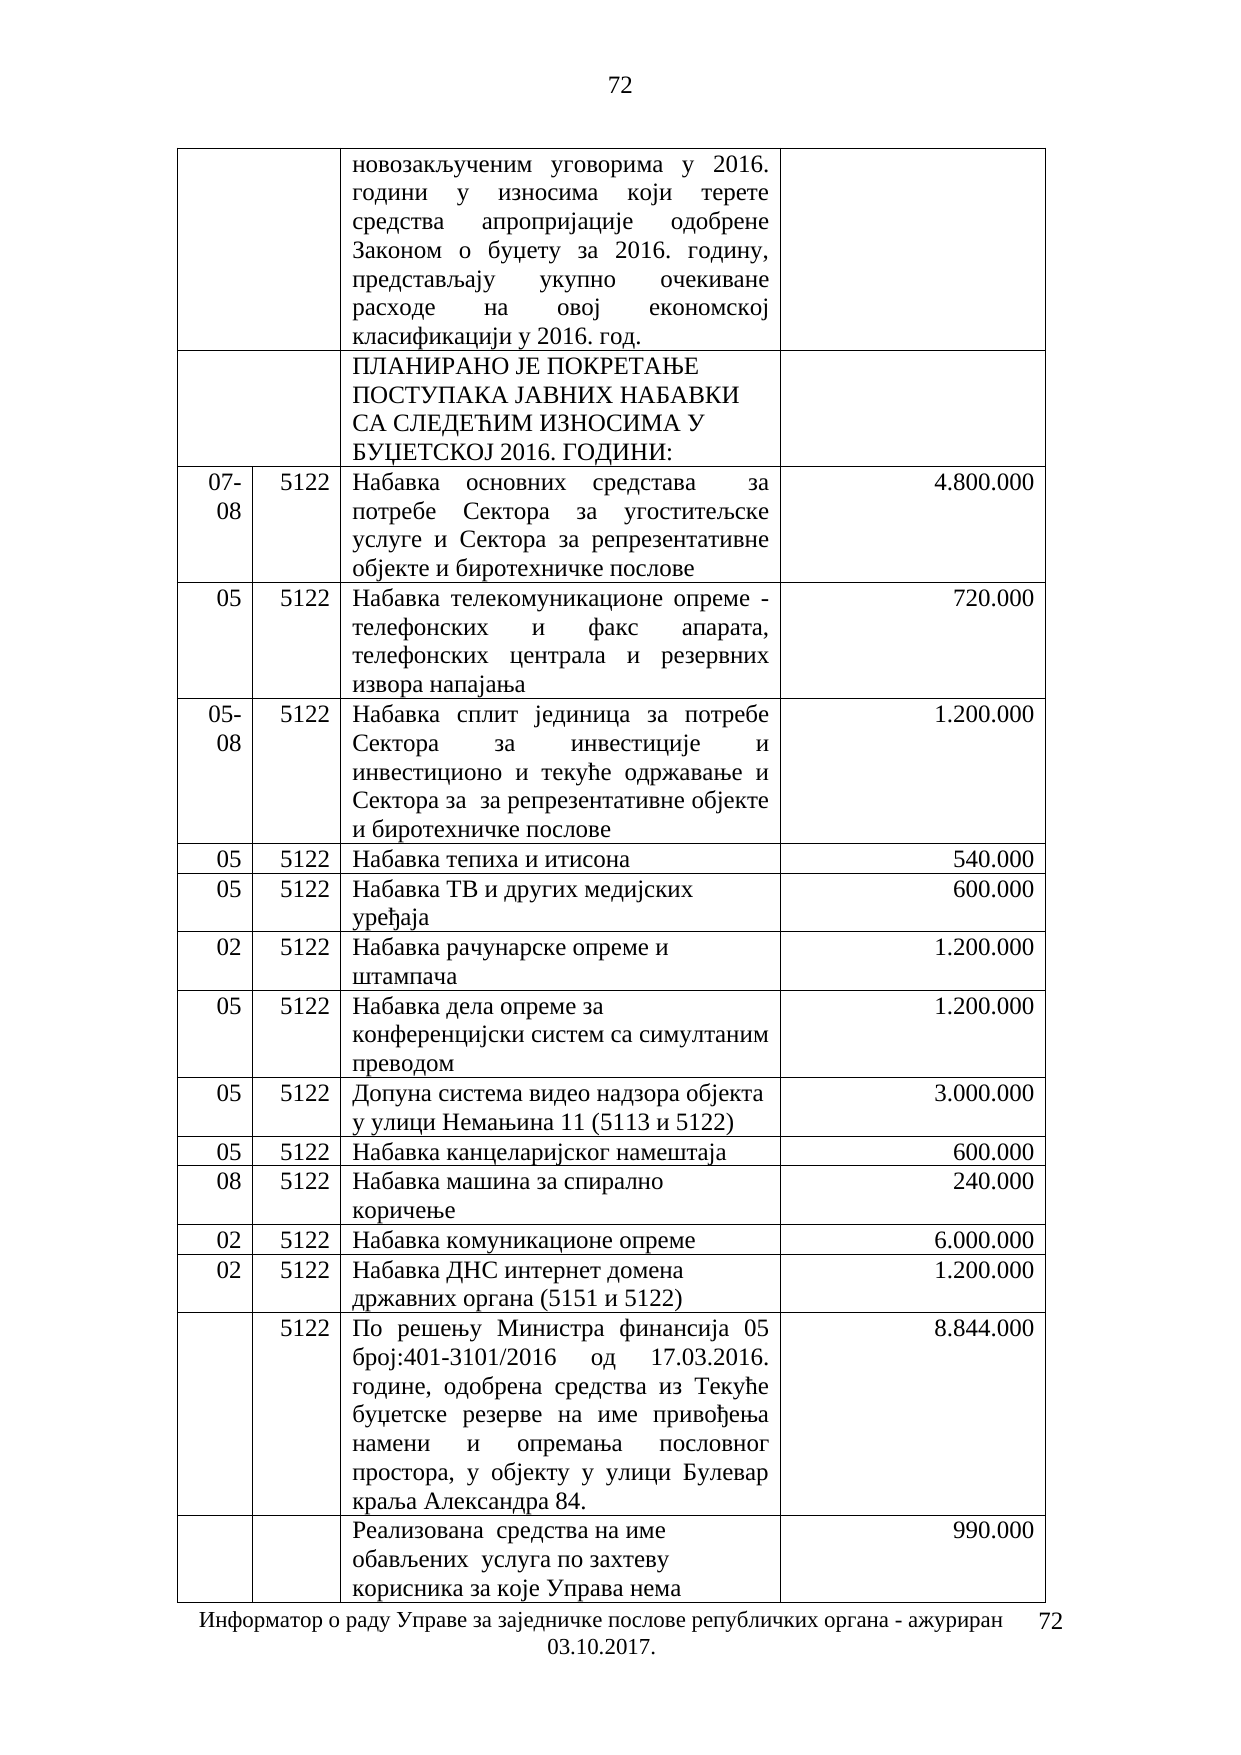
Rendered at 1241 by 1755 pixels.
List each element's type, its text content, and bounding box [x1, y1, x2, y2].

table_cell Набавка сплит јединица за потребе Сектора за инвестиције и инвестиционо и текуће одржавање и Сектора за за репрезентативне објекте и биротехничке послове [341, 699, 780, 843]
table_cell 8.844.000 [781, 1313, 1045, 1514]
table_cell 02 [178, 1255, 252, 1312]
table_cell Набавка машина за спирално коричење [341, 1166, 780, 1224]
table_cell 240.000 [781, 1166, 1045, 1224]
table_cell 5122 [253, 699, 340, 843]
table_cell 6.000.000 [781, 1225, 1045, 1254]
table_cell Набавка комуникационе опреме [341, 1225, 780, 1254]
table_cell 5122 [253, 583, 340, 698]
table_cell 4.800.000 [781, 467, 1045, 582]
table_cell ПЛАНИРАНО ЈЕ ПОКРЕТАЊЕ ПОСТУПАКА ЈАВНИХ НАБАВКИ СА СЛЕДЕЋИМ ИЗНОСИМА У БУЏЕТСКОЈ 2016. ГОДИНИ: [341, 351, 780, 466]
table_cell 05 [178, 583, 252, 698]
table_cell новозакљученим уговорима у 2016. години у износима који терете средства апропријације одобрене Законом о буџету за 2016. годину, представљају укупно очекиване расходе на овој економској класификацији у 2016. год. [341, 149, 780, 350]
table_cell Набавка телекомуникационе опрeме - телефонских и факс апарата, телефонских централа и резервних извора напајања [341, 583, 780, 698]
table_cell 05 [178, 874, 252, 931]
table_cell [178, 1516, 252, 1602]
table_cell 5122 [253, 1137, 340, 1165]
table_cell 05 [178, 991, 252, 1077]
table_cell 5122 [253, 874, 340, 931]
table_cell 05-08 [178, 699, 252, 843]
table_cell 1.200.000 [781, 991, 1045, 1077]
table_cell Допуна система видео надзора објекта у улици Немањина 11 (5113 и 5122) [341, 1078, 780, 1136]
table_cell 540.000 [781, 844, 1045, 873]
table_cell 1.200.000 [781, 932, 1045, 990]
table_cell 1.200.000 [781, 699, 1045, 843]
table_cell Набавка ТВ и других медијских уређаја [341, 874, 780, 931]
table_cell 5122 [253, 1078, 340, 1136]
table_cell 07-08 [178, 467, 252, 582]
table_cell 5122 [253, 467, 340, 582]
table_cell Реализована средства на име обављених услуга по захтеву корисника за које Управа нема [341, 1516, 780, 1602]
table_cell 5122 [253, 1313, 340, 1514]
table_cell 02 [178, 1225, 252, 1254]
table_cell [178, 149, 340, 350]
table_cell 5122 [253, 844, 340, 873]
table_cell 08 [178, 1166, 252, 1224]
table_cell Набавка тепиха и итисона [341, 844, 780, 873]
table_cell 720.000 [781, 583, 1045, 698]
table_cell 5122 [253, 1225, 340, 1254]
table_cell 5122 [253, 932, 340, 990]
table_cell 05 [178, 1137, 252, 1165]
table_cell 3.000.000 [781, 1078, 1045, 1136]
table_cell По решењу Министра финансија 05 број:401-3101/2016 од 17.03.2016. године, одобрена средства из Текуће буџетске резерве на име привођења намени и опремања пословног простора, у објекту у улици Булевар краља Александра 84. [341, 1313, 780, 1514]
table_cell Набавка канцеларијског намештаја [341, 1137, 780, 1165]
table_cell Набавка ДНС интернет домена државних органа (5151 и 5122) [341, 1255, 780, 1312]
table_cell 990.000 [781, 1516, 1045, 1602]
table_cell [178, 1313, 252, 1514]
table_cell [781, 149, 1045, 350]
table_cell 5122 [253, 1166, 340, 1224]
table_cell Набавка дела опреме за конференцијски систем са симултаним преводом [341, 991, 780, 1077]
table_cell Набавка рачунарске опреме и штампача [341, 932, 780, 990]
table_cell [178, 351, 340, 466]
table_cell Набавка основних средстава за потребе Сектора за угоститељске услуге и Сектора за репрезентативне објекте и биротехничке послове [341, 467, 780, 582]
table_cell 5122 [253, 1255, 340, 1312]
table_cell 05 [178, 1078, 252, 1136]
table_cell 5122 [253, 991, 340, 1077]
table_cell [781, 351, 1045, 466]
table_cell 1.200.000 [781, 1255, 1045, 1312]
table_cell 02 [178, 932, 252, 990]
table_cell 600.000 [781, 1137, 1045, 1165]
table_cell 05 [178, 844, 252, 873]
table_cell 600.000 [781, 874, 1045, 931]
table_cell [253, 1516, 340, 1602]
